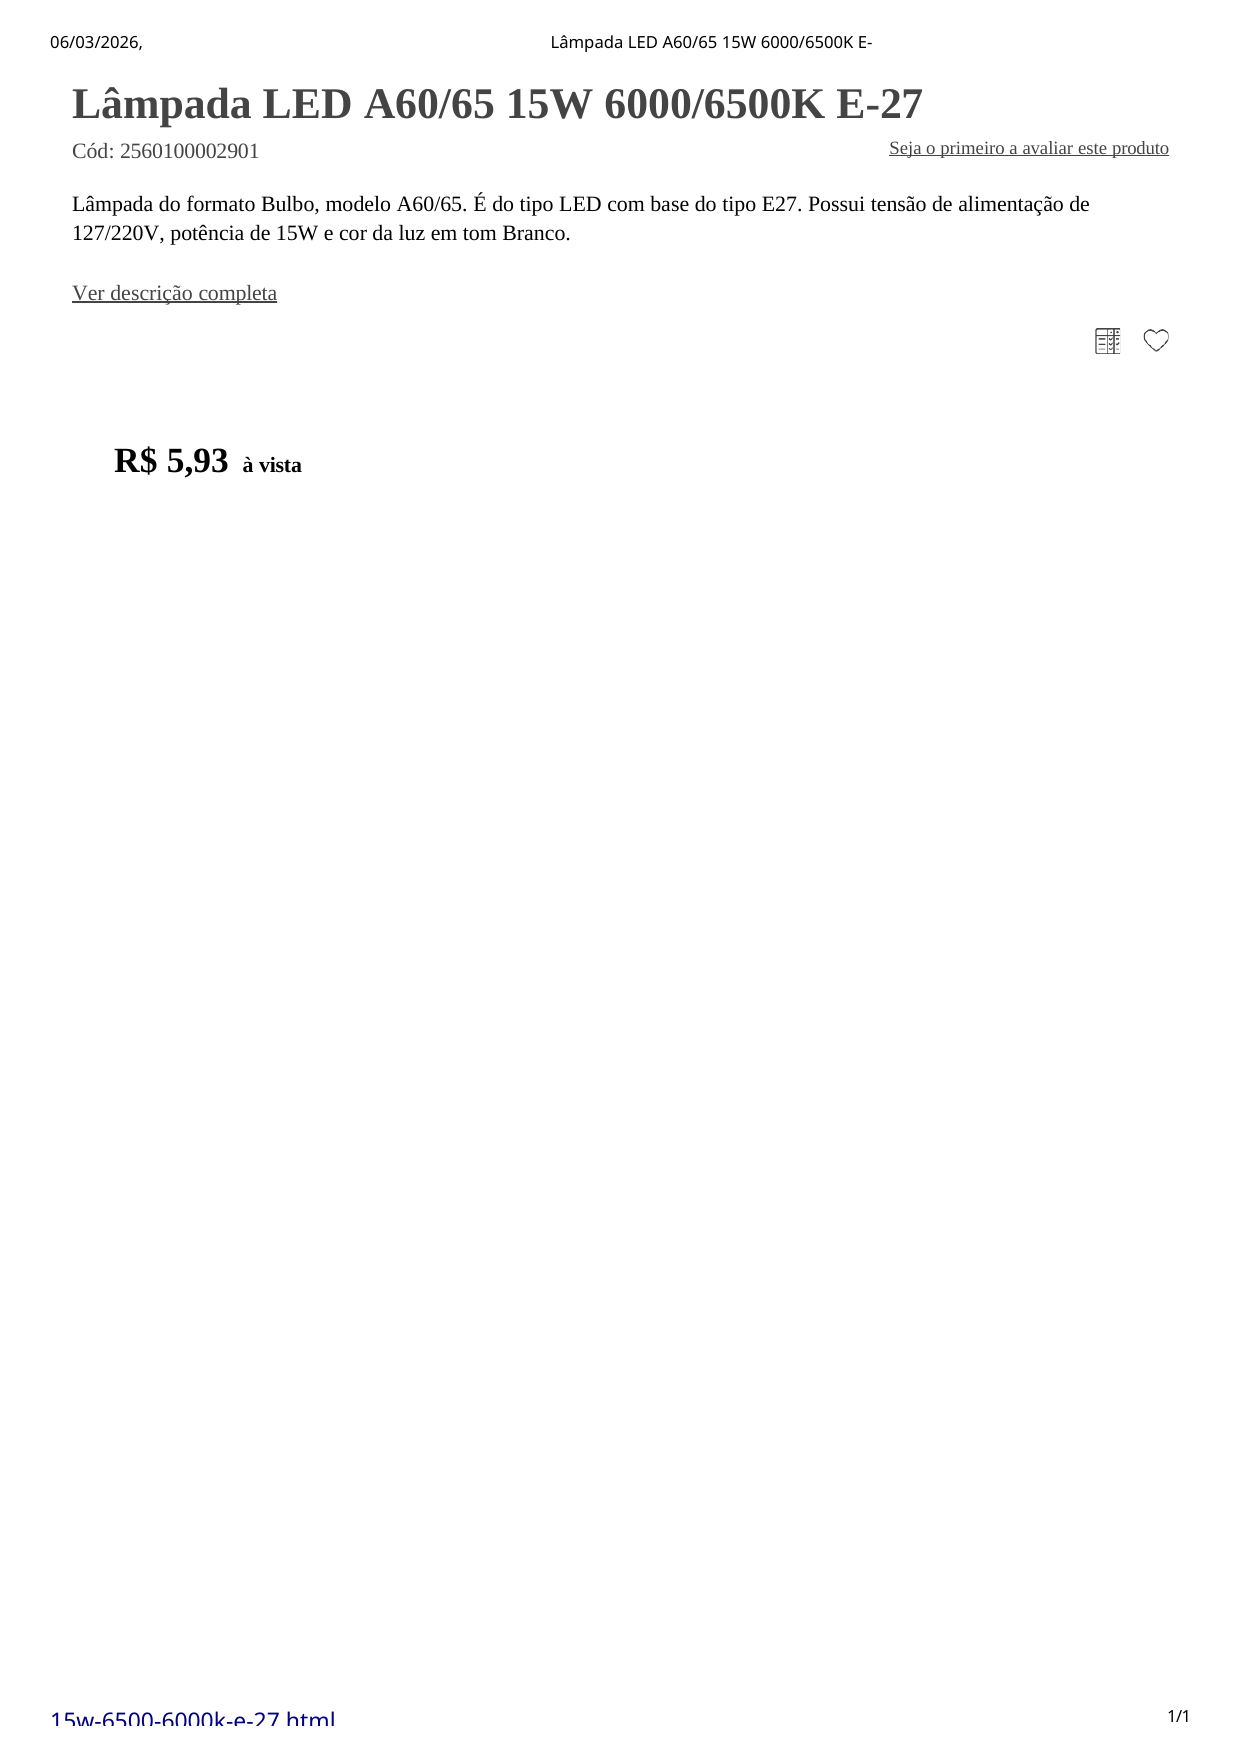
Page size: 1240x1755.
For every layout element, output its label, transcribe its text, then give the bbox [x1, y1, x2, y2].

text Cód: 2560100002901 Seja o primeiro a avaliar este produto [72, 134, 1195, 163]
text Lâmpada do formato Bulbo, modelo A60/65. É do tipo LED com base do tipo E27. Possui tensão de alimentação de 127/220V, potência de 15W e cor da luz em tom Branco. [72, 191, 1100, 246]
text Ver descrição completa [72, 280, 1195, 305]
text R$ 5,93 à vista [114, 439, 1195, 480]
subtitle Lâmpada LED A60/65 15W 6000/6500K E-27 [72, 77, 1195, 128]
